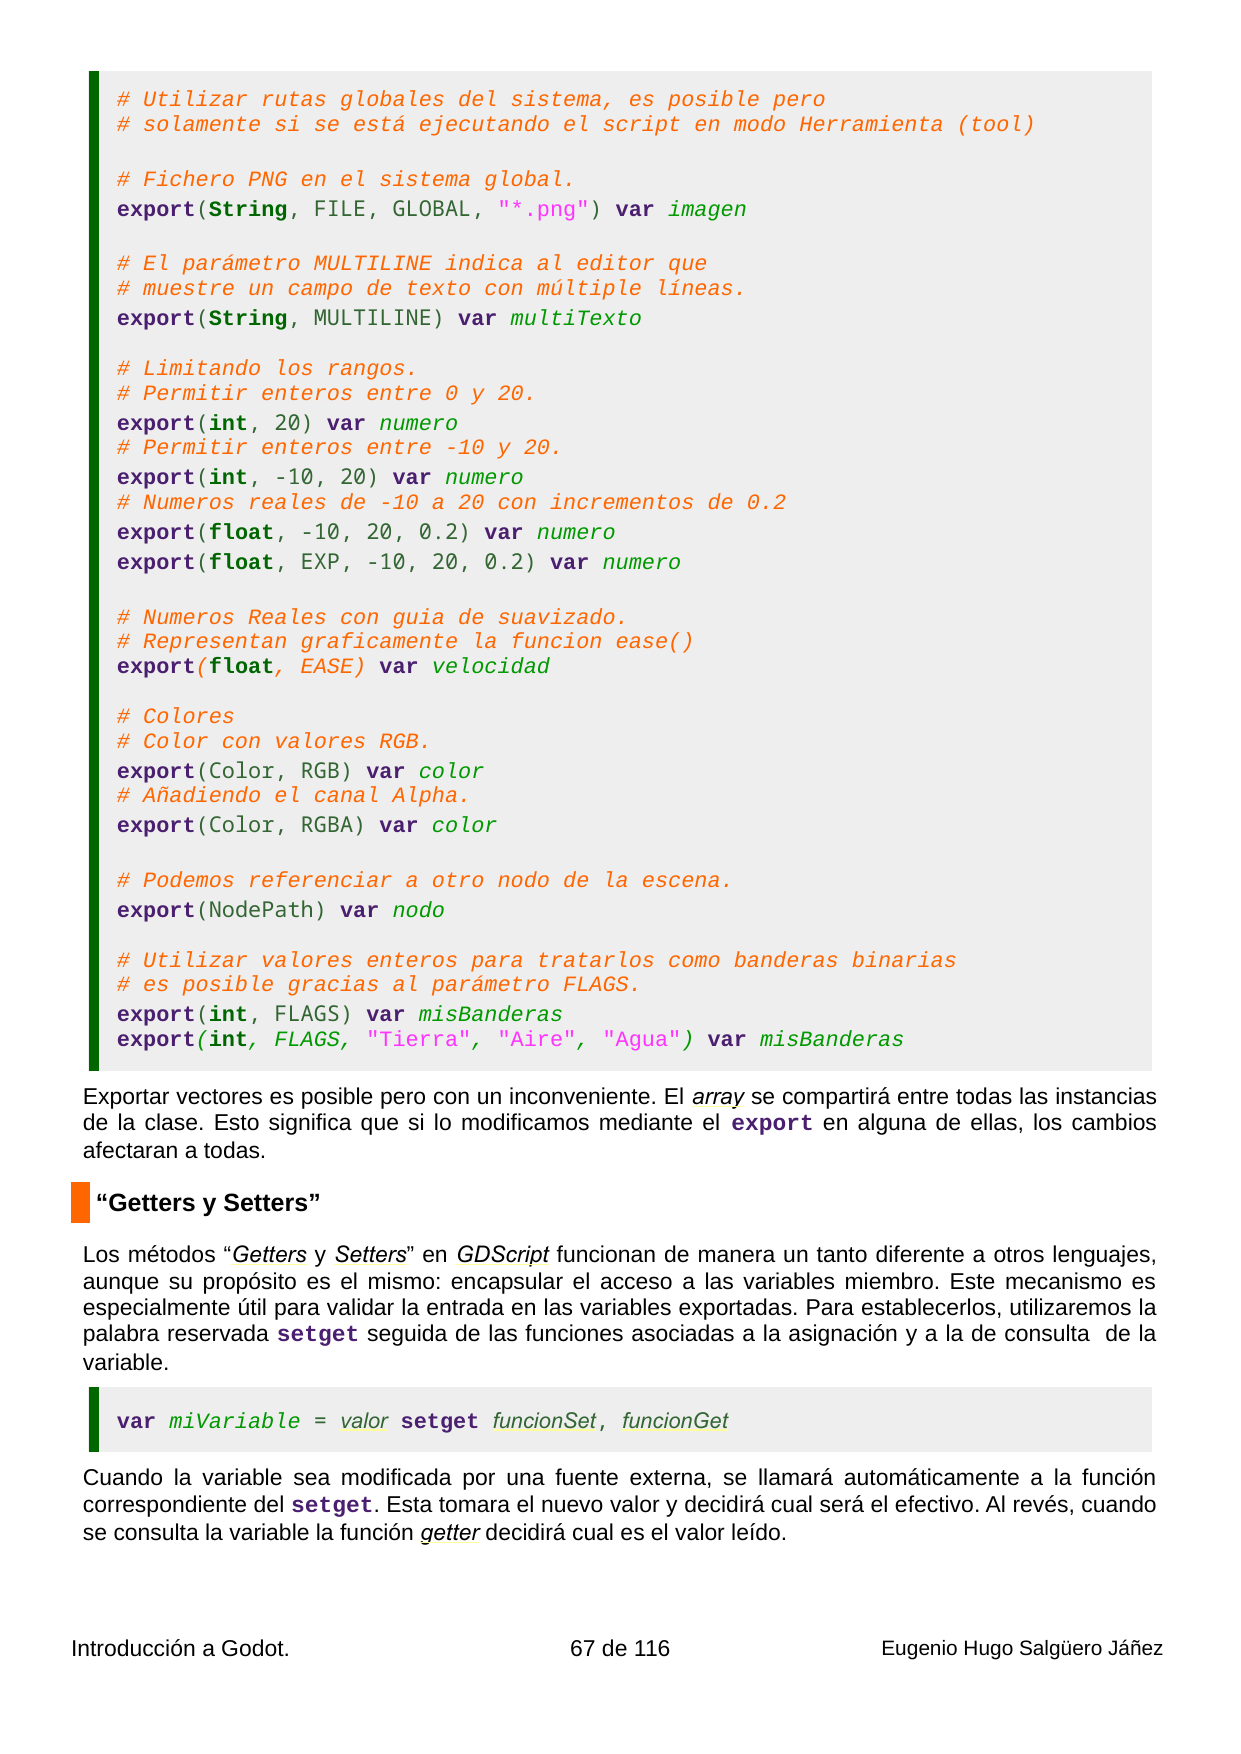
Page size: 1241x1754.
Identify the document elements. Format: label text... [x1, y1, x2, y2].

text export(NodePath) var nodo [99, 894, 1152, 924]
text # Permitir enteros entre 0 y 20. [99, 382, 1152, 407]
text # solamente si se está ejecutando el script en modo Herramienta (tool) [99, 113, 1152, 138]
text # Limitando los rangos. [99, 357, 1152, 382]
text export(String, FILE, GLOBAL, "*.png") var imagen [99, 193, 1152, 223]
text # Fichero PNG en el sistema global. [99, 168, 1152, 193]
text export(float, -10, 20, 0.2) var numero [99, 516, 1152, 546]
text Los métodos “Getters y Setters” en GDScript funcionan de manera un tanto diferente a otros lenguajes, aunque su propósito es el mismo: encapsular el acceso a las variables miembro. Este mecanismo es especialmente útil para validar la entrada en las variables exportadas. Para establecerlos, utilizaremos la palabra reservada setget seguida de las funciones asociadas a la asignación y a la de consulta de la variable. [83, 1241, 1158, 1375]
text # Colores [99, 705, 1152, 730]
text var miVariable = valor setget funcionSet, funcionGet [99, 1387, 1152, 1452]
text # Añadiendo el canal Alpha. [99, 785, 1152, 809]
text export(Color, RGBA) var color [99, 809, 1152, 839]
text # El parámetro MULTILINE indica al editor que [99, 253, 1152, 277]
text # Utilizar rutas globales del sistema, es posible pero [99, 71, 1152, 113]
text # Color con valores RGB. [99, 730, 1152, 755]
text # Utilizar valores enteros para tratarlos como banderas binarias [99, 949, 1152, 974]
text export(int, FLAGS) var misBanderas [99, 998, 1152, 1028]
text Exportar vectores es posible pero con un inconveniente. El array se compartirá entre todas las instancias de la clase. Esto significa que si lo modificamos mediante el export en alguna de ellas, los cambios afectaran a todas. [83, 1083, 1158, 1164]
text # es posible gracias al parámetro FLAGS. [99, 974, 1152, 998]
text # Podemos referenciar a otro nodo de la escena. [99, 869, 1152, 894]
text # muestre un campo de texto con múltiple líneas. [99, 277, 1152, 302]
text # Representan graficamente la funcion ease() [99, 631, 1152, 656]
text export(int, FLAGS, "Tierra", "Aire", "Agua") var misBanderas [99, 1028, 1152, 1071]
text export(int, -10, 20) var numero [99, 461, 1152, 491]
text export(Color, RGB) var color [99, 755, 1152, 785]
text # Numeros reales de -10 a 20 con incrementos de 0.2 [99, 491, 1152, 516]
text # Permitir enteros entre -10 y 20. [99, 437, 1152, 461]
text # Numeros Reales con guia de suavizado. [99, 606, 1152, 631]
text export(float, EASE) var velocidad [99, 656, 1152, 680]
subtitle “Getters y Setters” [90, 1182, 1169, 1223]
text export(int, 20) var numero [99, 407, 1152, 437]
text export(String, MULTILINE) var multiTexto [99, 302, 1152, 332]
text Cuando la variable sea modificada por una fuente externa, se llamará automáticamente a la función correspondiente del setget. Esta tomara el nuevo valor y decidirá cual será el efectivo. Al revés, cuando se consulta la variable la función getter decidirá cual es el valor leído. [83, 1464, 1158, 1545]
text export(float, EXP, -10, 20, 0.2) var numero [99, 546, 1152, 576]
